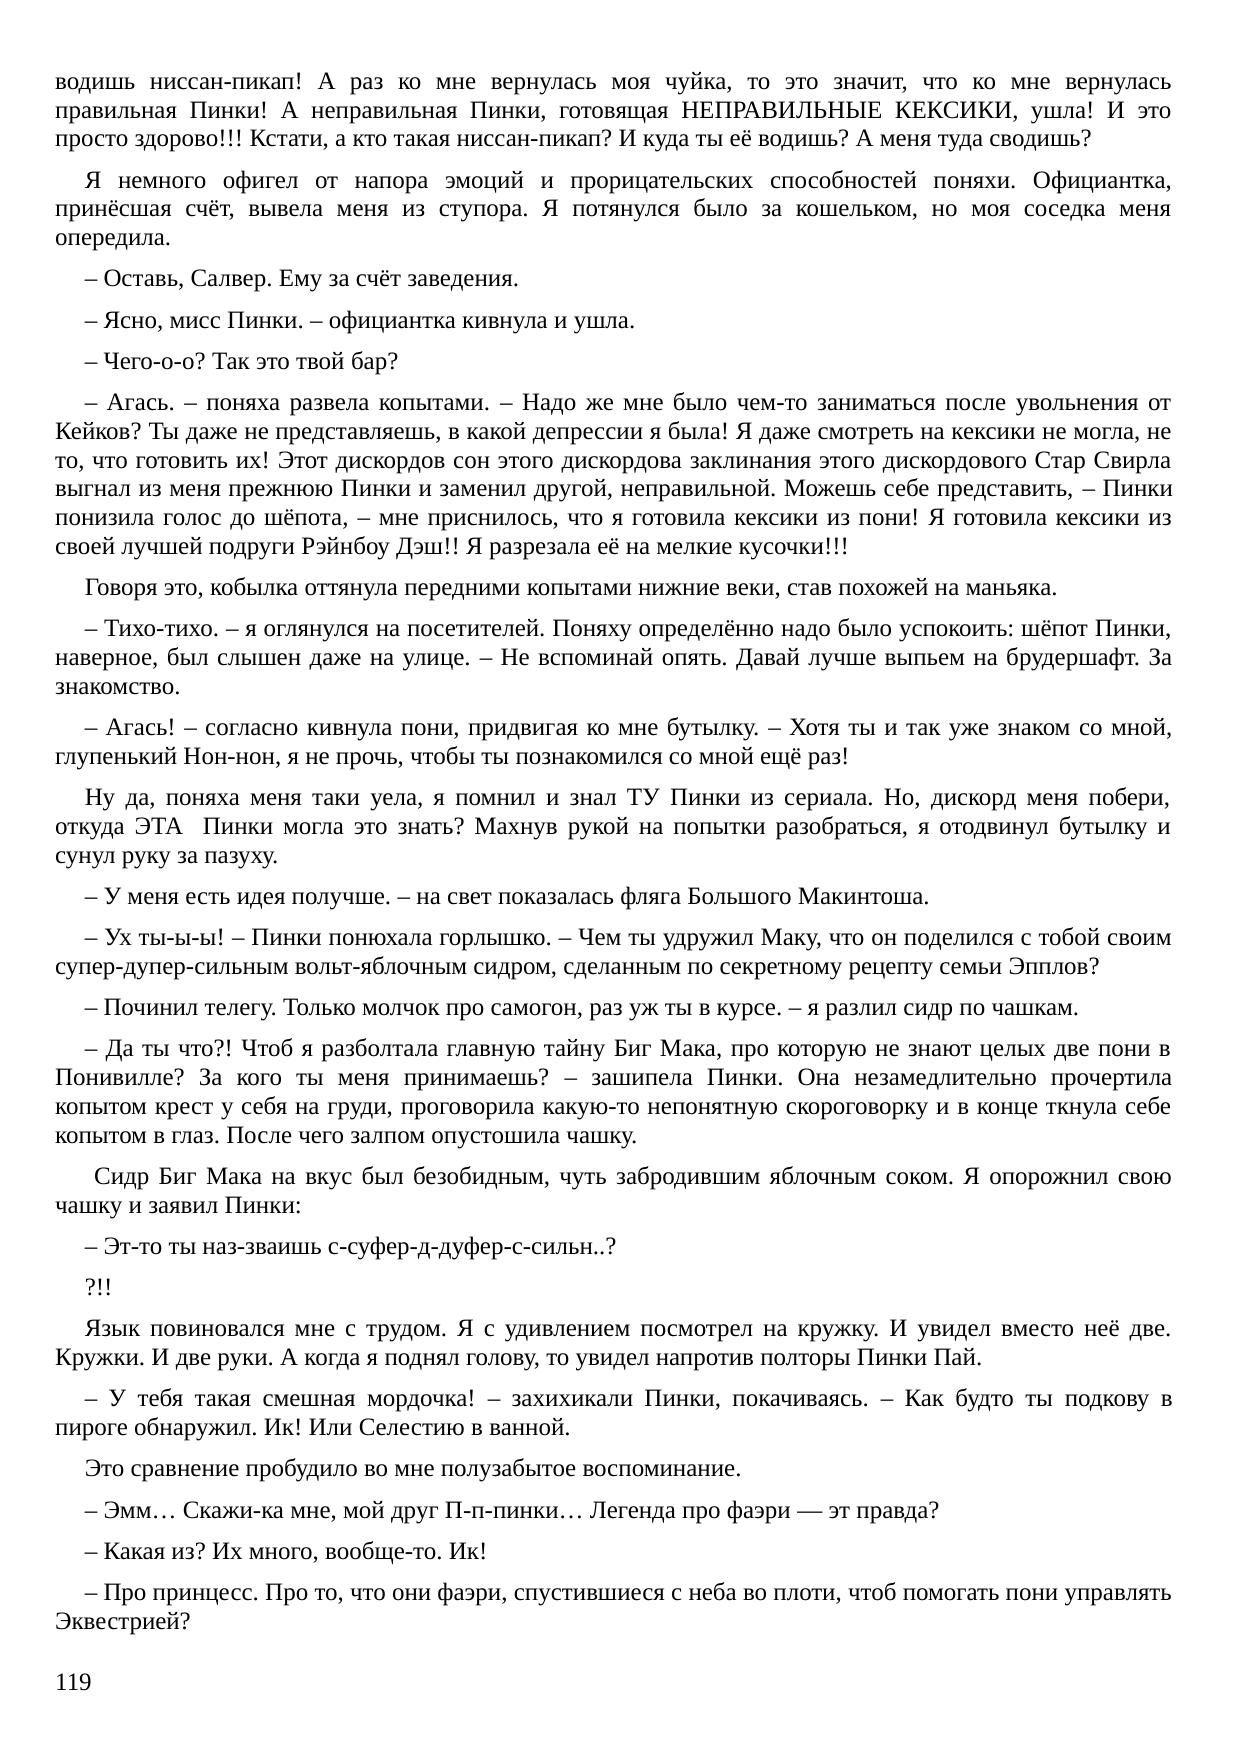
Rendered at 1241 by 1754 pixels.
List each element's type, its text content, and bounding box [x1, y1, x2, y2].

text Ну да, поняха меня таки уела, я помнил и знал ТУ Пинки из сериала. Но, дискорд меня побери, откуда ЭТА Пинки могла это знать? Махнув рукой на попытки разобраться, я отодвинул бутылку и сунул руку за пазуху. [55, 782, 1173, 868]
text – Ух ты-ы-ы! – Пинки понюхала горлышко. – Чем ты удружил Маку, что он поделился с тобой своим супер-дупер-сильным вольт-яблочным сидром, сделанным по секретному рецепту семьи Эпплов? [55, 922, 1173, 980]
text – Агась. – поняха развела копытами. – Надо же мне было чем-то заниматься после увольнения от Кейков? Ты даже не представляешь, в какой депрессии я была! Я даже смотреть на кексики не могла, не то, что готовить их! Этот дискордов сон этого дискордова заклинания этого дискордового Стар Свирла выгнал из меня прежнюю Пинки и заменил другой, неправильной. Можешь себе представить, – Пинки понизила голос до шёпота, – мне приснилось, что я готовила кексики из пони! Я готовила кексики из своей лучшей подруги Рэйнбоу Дэш!! Я разрезала её на мелкие кусочки!!! [55, 387, 1173, 560]
text – Эт-то ты наз-зваишь с-суфер-д-дуфер-с-сильн..? [55, 1231, 1173, 1260]
text – Агась! – согласно кивнула пони, придвигая ко мне бутылку. – Хотя ты и так уже знаком со мной, глупенький Нон-нон, я не прочь, чтобы ты познакомился со мной ещё раз! [55, 712, 1173, 770]
text – Тихо-тихо. – я оглянулся на посетителей. Поняху определённо надо было успокоить: шёпот Пинки, наверное, был слышен даже на улице. – Не вспоминай опять. Давай лучше выпьем на брудершафт. За знакомство. [55, 613, 1173, 700]
text – У тебя такая смешная мордочка! – захихикали Пинки, покачиваясь. – Как будто ты подкову в пироге обнаружил. Ик! Или Селестию в ванной. [55, 1383, 1173, 1441]
text Сидр Биг Мака на вкус был безобидным, чуть забродившим яблочным соком. Я опорожнил свою чашку и заявил Пинки: [55, 1161, 1173, 1218]
text – Ясно, мисс Пинки. – официантка кивнула и ушла. [55, 305, 1173, 333]
text Язык повиновался мне с трудом. Я с удивлением посмотрел на кружку. И увидел вместо неё две. Кружки. И две руки. А когда я поднял голову, то увидел напротив полторы Пинки Пай. [55, 1313, 1173, 1371]
text – У меня есть идея получше. – на свет показалась фляга Большого Макинтоша. [55, 881, 1173, 910]
text – Про принцесс. Про то, что они фаэри, спустившиеся с неба во плоти, чтоб помогать пони управлять Эквестрией? [55, 1577, 1173, 1635]
text – Оставь, Салвер. Ему за счёт заведения. [55, 263, 1173, 292]
text Я немного офигел от напора эмоций и прорицательских способностей поняхи. Официантка, принёсшая счёт, вывела меня из ступора. Я потянулся было за кошельком, но моя соседка меня опередила. [55, 165, 1173, 251]
text водишь ниссан-пикап! А раз ко мне вернулась моя чуйка, то это значит, что ко мне вернулась правильная Пинки! А неправильная Пинки, готовящая НЕПРАВИЛЬНЫЕ КЕКСИКИ, ушла! И это просто здорово!!! Кстати, а кто такая ниссан-пикап? И куда ты её водишь? А меня туда сводишь? [55, 66, 1173, 152]
text – Да ты что?! Чтоб я разболтала главную тайну Биг Мака, про которую не знают целых две пони в Понивилле? За кого ты меня принимаешь? – зашипела Пинки. Она незамедлительно прочертила копытом крест у себя на груди, проговорила какую-то непонятную скороговорку и в конце ткнула себе копытом в глаз. После чего залпом опустошила чашку. [55, 1033, 1173, 1148]
text ?!! [55, 1272, 1173, 1301]
text – Починил телегу. Только молчок про самогон, раз уж ты в курсе. – я разлил сидр по чашкам. [55, 992, 1173, 1021]
text – Эмм… Скажи-ка мне, мой друг П-п-пинки… Легенда про фаэри — эт правда? [55, 1495, 1173, 1523]
text – Чего-о-о? Так это твой бар? [55, 346, 1173, 375]
text – Какая из? Их много, вообще-то. Ик! [55, 1536, 1173, 1565]
text Говоря это, кобылка оттянула передними копытами нижние веки, став похожей на маньяка. [55, 572, 1173, 601]
text Это сравнение пробудило во мне полузабытое воспоминание. [55, 1453, 1173, 1482]
